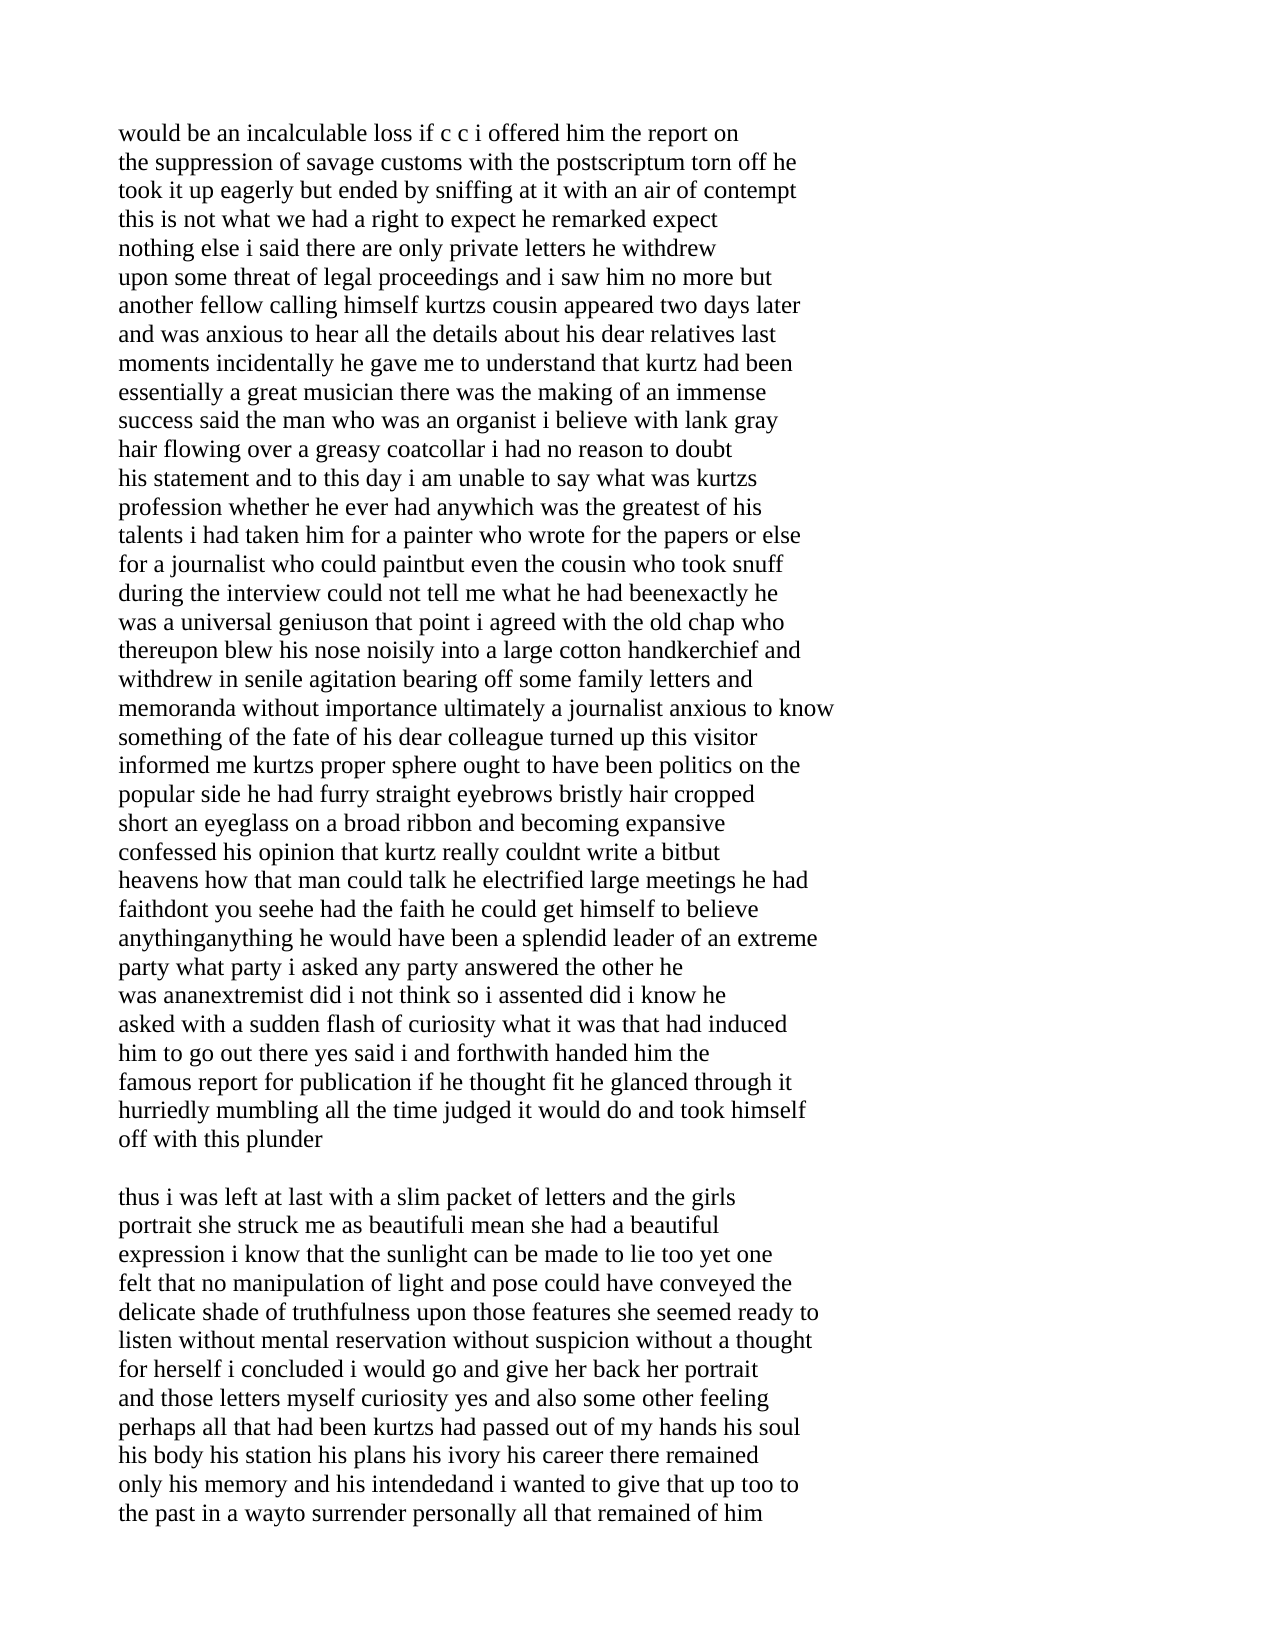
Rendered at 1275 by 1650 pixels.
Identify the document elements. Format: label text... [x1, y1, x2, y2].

text only his memory and his intendedand i wanted to give that up too to [118, 1469, 1157, 1498]
text listen without mental reservation without suspicion without a thought [118, 1326, 1157, 1354]
text for herself i concluded i would go and give her back her portrait [118, 1354, 1157, 1383]
text anythinganything he would have been a splendid leader of an extreme [118, 923, 1157, 952]
text party what party i asked any party answered the other he [118, 952, 1157, 981]
text famous report for publication if he thought fit he glanced through it [118, 1067, 1157, 1096]
text felt that no manipulation of light and pose could have conveyed the [118, 1268, 1157, 1297]
text perhaps all that had been kurtzs had passed out of my hands his soul [118, 1412, 1157, 1441]
text another fellow calling himself kurtzs cousin appeared two days later [118, 291, 1157, 319]
text upon some threat of legal proceedings and i saw him no more but [118, 262, 1157, 291]
text this is not what we had a right to expect he remarked expect [118, 204, 1157, 233]
text confessed his opinion that kurtz really couldnt write a bitbut [118, 837, 1157, 866]
text heavens how that man could talk he electrified large meetings he had [118, 866, 1157, 894]
text popular side he had furry straight eyebrows bristly hair cropped [118, 779, 1157, 808]
text his statement and to this day i am unable to say what was kurtzs [118, 463, 1157, 492]
text would be an incalculable loss if c c i offered him the report on [118, 118, 1157, 147]
text hair flowing over a greasy coatcollar i had no reason to doubt [118, 434, 1157, 463]
text asked with a sudden flash of curiosity what it was that had induced [118, 1009, 1157, 1038]
text the suppression of savage customs with the postscriptum torn off he [118, 147, 1157, 176]
text him to go out there yes said i and forthwith handed him the [118, 1038, 1157, 1067]
text his body his station his plans his ivory his career there remained [118, 1441, 1157, 1469]
text talents i had taken him for a painter who wrote for the papers or else [118, 521, 1157, 549]
text memoranda without importance ultimately a journalist anxious to know [118, 693, 1157, 722]
text success said the man who was an organist i believe with lank gray [118, 406, 1157, 434]
text nothing else i said there are only private letters he withdrew [118, 233, 1157, 262]
text moments incidentally he gave me to understand that kurtz had been [118, 348, 1157, 377]
text and those letters myself curiosity yes and also some other feeling [118, 1383, 1157, 1412]
text expression i know that the sunlight can be made to lie too yet one [118, 1239, 1157, 1268]
text hurriedly mumbling all the time judged it would do and took himself [118, 1096, 1157, 1124]
text took it up eagerly but ended by sniffing at it with an air of contempt [118, 176, 1157, 204]
text the past in a wayto surrender personally all that remained of him [118, 1498, 1157, 1527]
text something of the fate of his dear colleague turned up this visitor [118, 722, 1157, 751]
text was ananextremist did i not think so i assented did i know he [118, 981, 1157, 1009]
text and was anxious to hear all the details about his dear relatives last [118, 319, 1157, 348]
text portrait she struck me as beautifuli mean she had a beautiful [118, 1211, 1157, 1239]
text thus i was left at last with a slim packet of letters and the girls [118, 1182, 1157, 1211]
text for a journalist who could paintbut even the cousin who took snuff [118, 549, 1157, 578]
text short an eyeglass on a broad ribbon and becoming expansive [118, 808, 1157, 837]
text thereupon blew his nose noisily into a large cotton handkerchief and [118, 636, 1157, 664]
text off with this plunder [118, 1124, 1157, 1153]
text was a universal geniuson that point i agreed with the old chap who [118, 607, 1157, 636]
text withdrew in senile agitation bearing off some family letters and [118, 664, 1157, 693]
text informed me kurtzs proper sphere ought to have been politics on the [118, 751, 1157, 779]
text profession whether he ever had anywhich was the greatest of his [118, 492, 1157, 521]
text delicate shade of truthfulness upon those features she seemed ready to [118, 1297, 1157, 1326]
text faithdont you seehe had the faith he could get himself to believe [118, 894, 1157, 923]
text during the interview could not tell me what he had beenexactly he [118, 578, 1157, 607]
text essentially a great musician there was the making of an immense [118, 377, 1157, 406]
